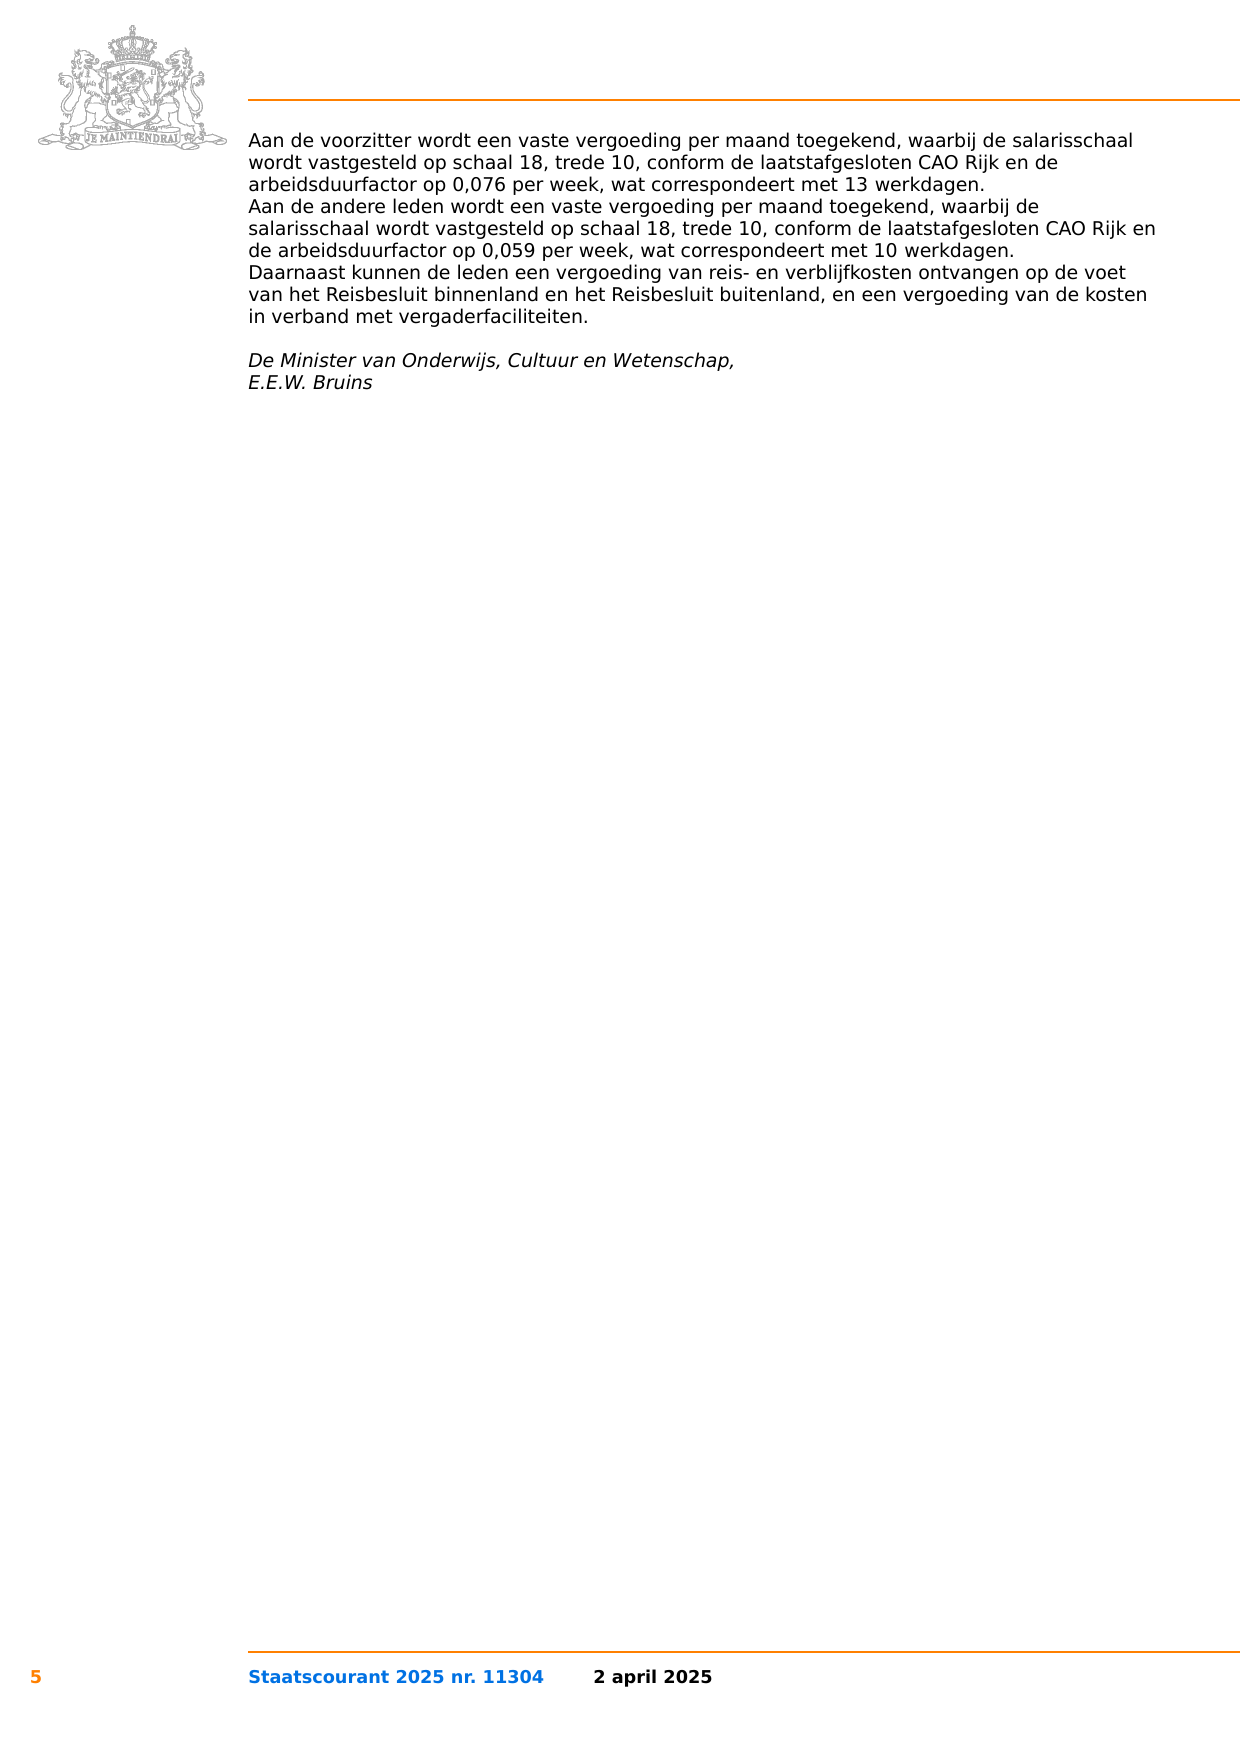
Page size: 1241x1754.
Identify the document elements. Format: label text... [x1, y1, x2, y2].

picture [38, 25, 227, 150]
text Aan de voorzitter wordt een vaste vergoeding per maand toegekend, waarbij de salarisschaal wordt vastgesteld op schaal 18, trede 10, conform de laatstafgesloten CAO Rijk en de arbeidsduurfactor op 0,076 per week, wat correspondeert met 13 werkdagen. [248, 130, 1163, 196]
text Aan de andere leden wordt een vaste vergoeding per maand toegekend, waarbij de salarisschaal wordt vastgesteld op schaal 18, trede 10, conform de laatstafgesloten CAO Rijk en de arbeidsduurfactor op 0,059 per week, wat correspondeert met 10 werkdagen. [248, 196, 1163, 262]
text Daarnaast kunnen de leden een vergoeding van reis- en verblijfkosten ontvangen op de voet van het Reisbesluit binnenland en het Reisbesluit buitenland, en een vergoeding van de kosten in verband met vergaderfaciliteiten. [248, 262, 1163, 328]
text De Minister van Onderwijs, Cultuur en Wetenschap, E.E.W. Bruins [248, 349, 1163, 393]
